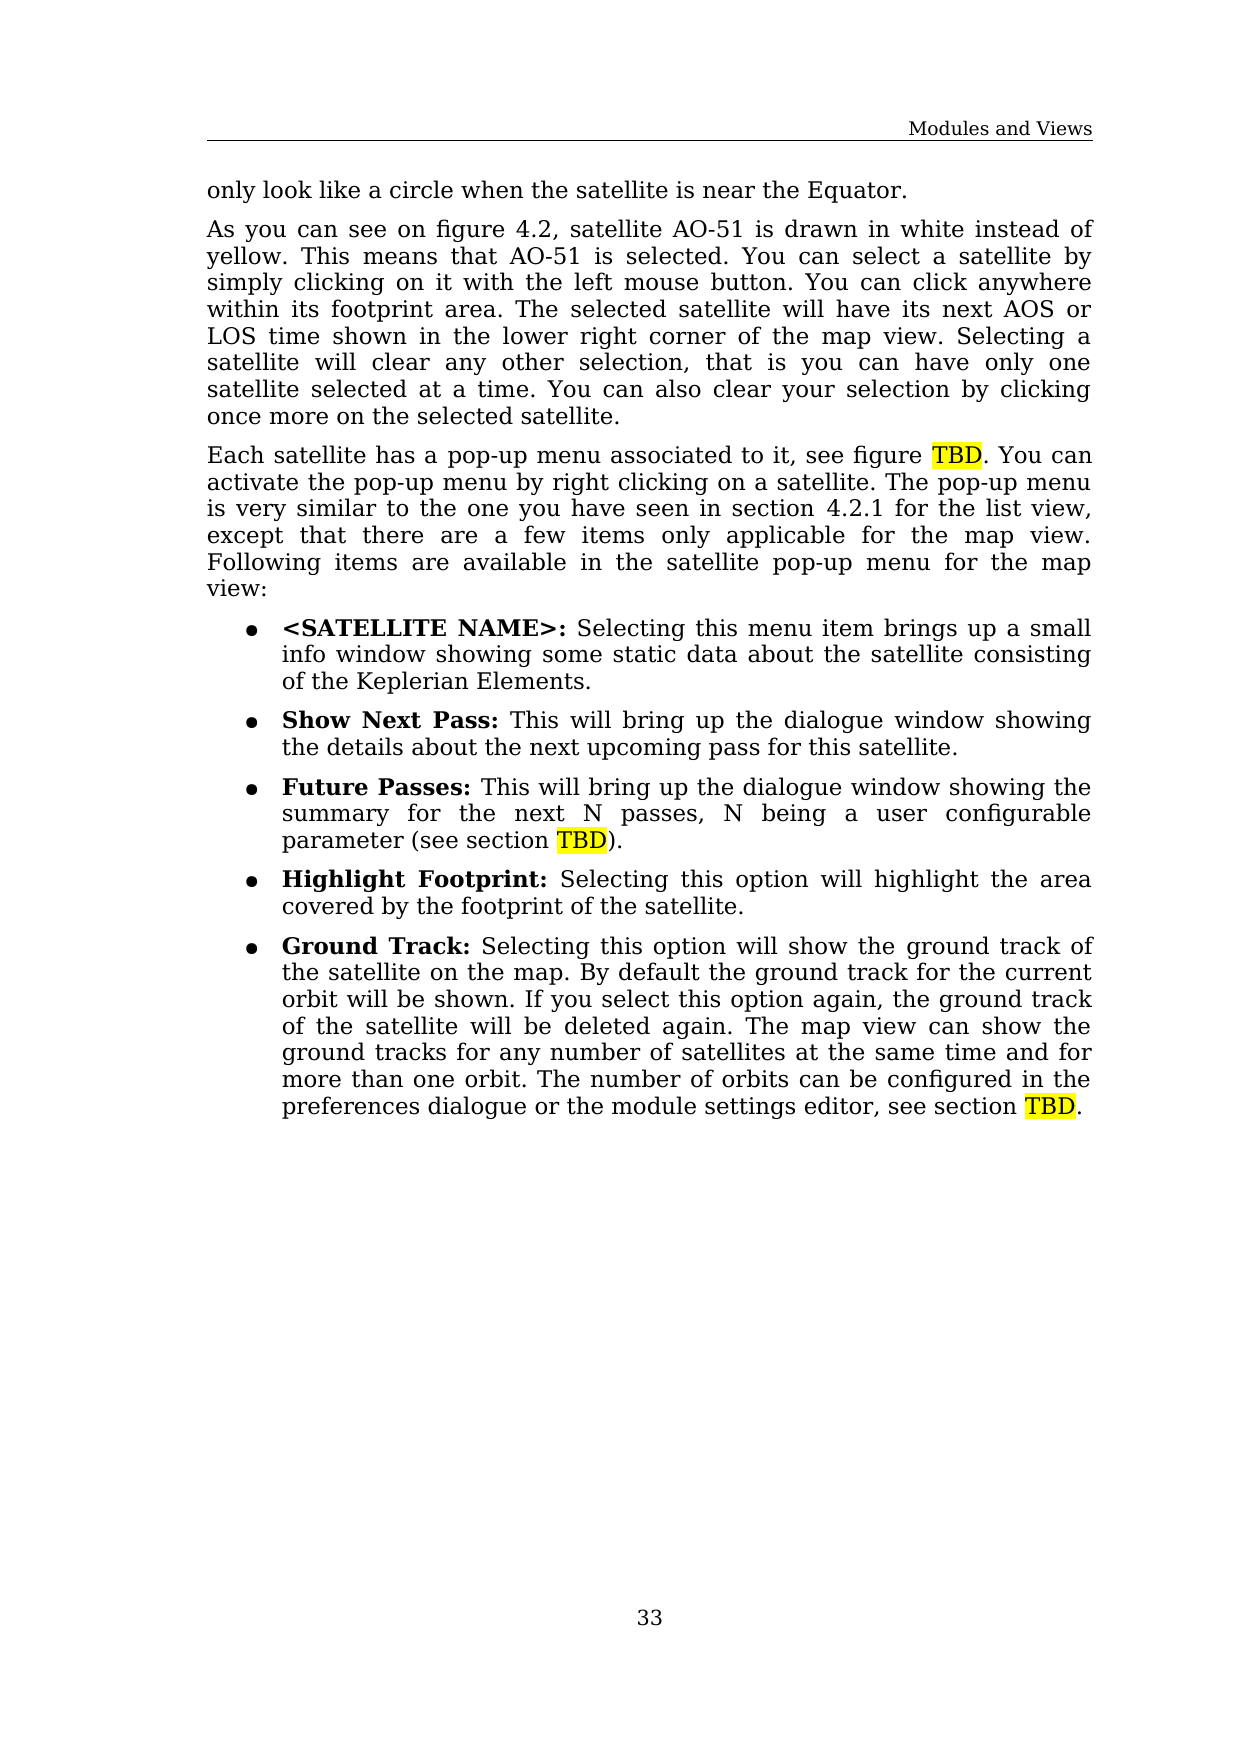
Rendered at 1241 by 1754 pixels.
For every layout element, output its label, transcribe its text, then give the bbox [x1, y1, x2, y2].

text Each satellite has a pop-up menu associated to it, see figure TBD. You can activate the pop-up menu by right clicking on a satellite. The pop-up menu is very similar to the one you have seen in section 4.2.1 for the list view, except that there are a few items only applicable for the map view. Following items are available in the satellite pop-up menu for the map view: [207, 442, 1093, 602]
text only look like a circle when the satellite is near the Equator. [207, 177, 1093, 204]
list Show Next Pass: This will bring up the dialogue window showing the details about the next upcoming pass for this satellite. [244, 707, 1093, 761]
list Highlight Footprint: Selecting this option will highlight the area covered by the footprint of the satellite. [244, 866, 1093, 920]
text As you can see on figure 4.2, satellite AO-51 is drawn in white instead of yellow. This means that AO-51 is selected. You can select a satellite by simply clicking on it with the left mouse button. You can click anywhere within its footprint area. The selected satellite will have its next AOS or LOS time shown in the lower right corner of the map view. Selecting a satellite will clear any other selection, that is you can have only one satellite selected at a time. You can also clear your selection by clicking once more on the selected satellite. [207, 216, 1093, 429]
list <SATELLITE NAME>: Selecting this menu item brings up a small info window showing some static data about the satellite consisting of the Keplerian Elements. [244, 614, 1093, 695]
list Ground Track: Selecting this option will show the ground track of the satellite on the map. By default the ground track for the current orbit will be shown. If you select this option again, the ground track of the satellite will be deleted again. The map view can show the ground tracks for any number of satellites at the same time and for more than one orbit. The number of orbits can be configured in the preferences dialogue or the module settings editor, see section TBD. [244, 932, 1093, 1119]
list Future Passes: This will bring up the dialogue window showing the summary for the next N passes, N being a user configurable parameter (see section TBD). [244, 773, 1093, 854]
